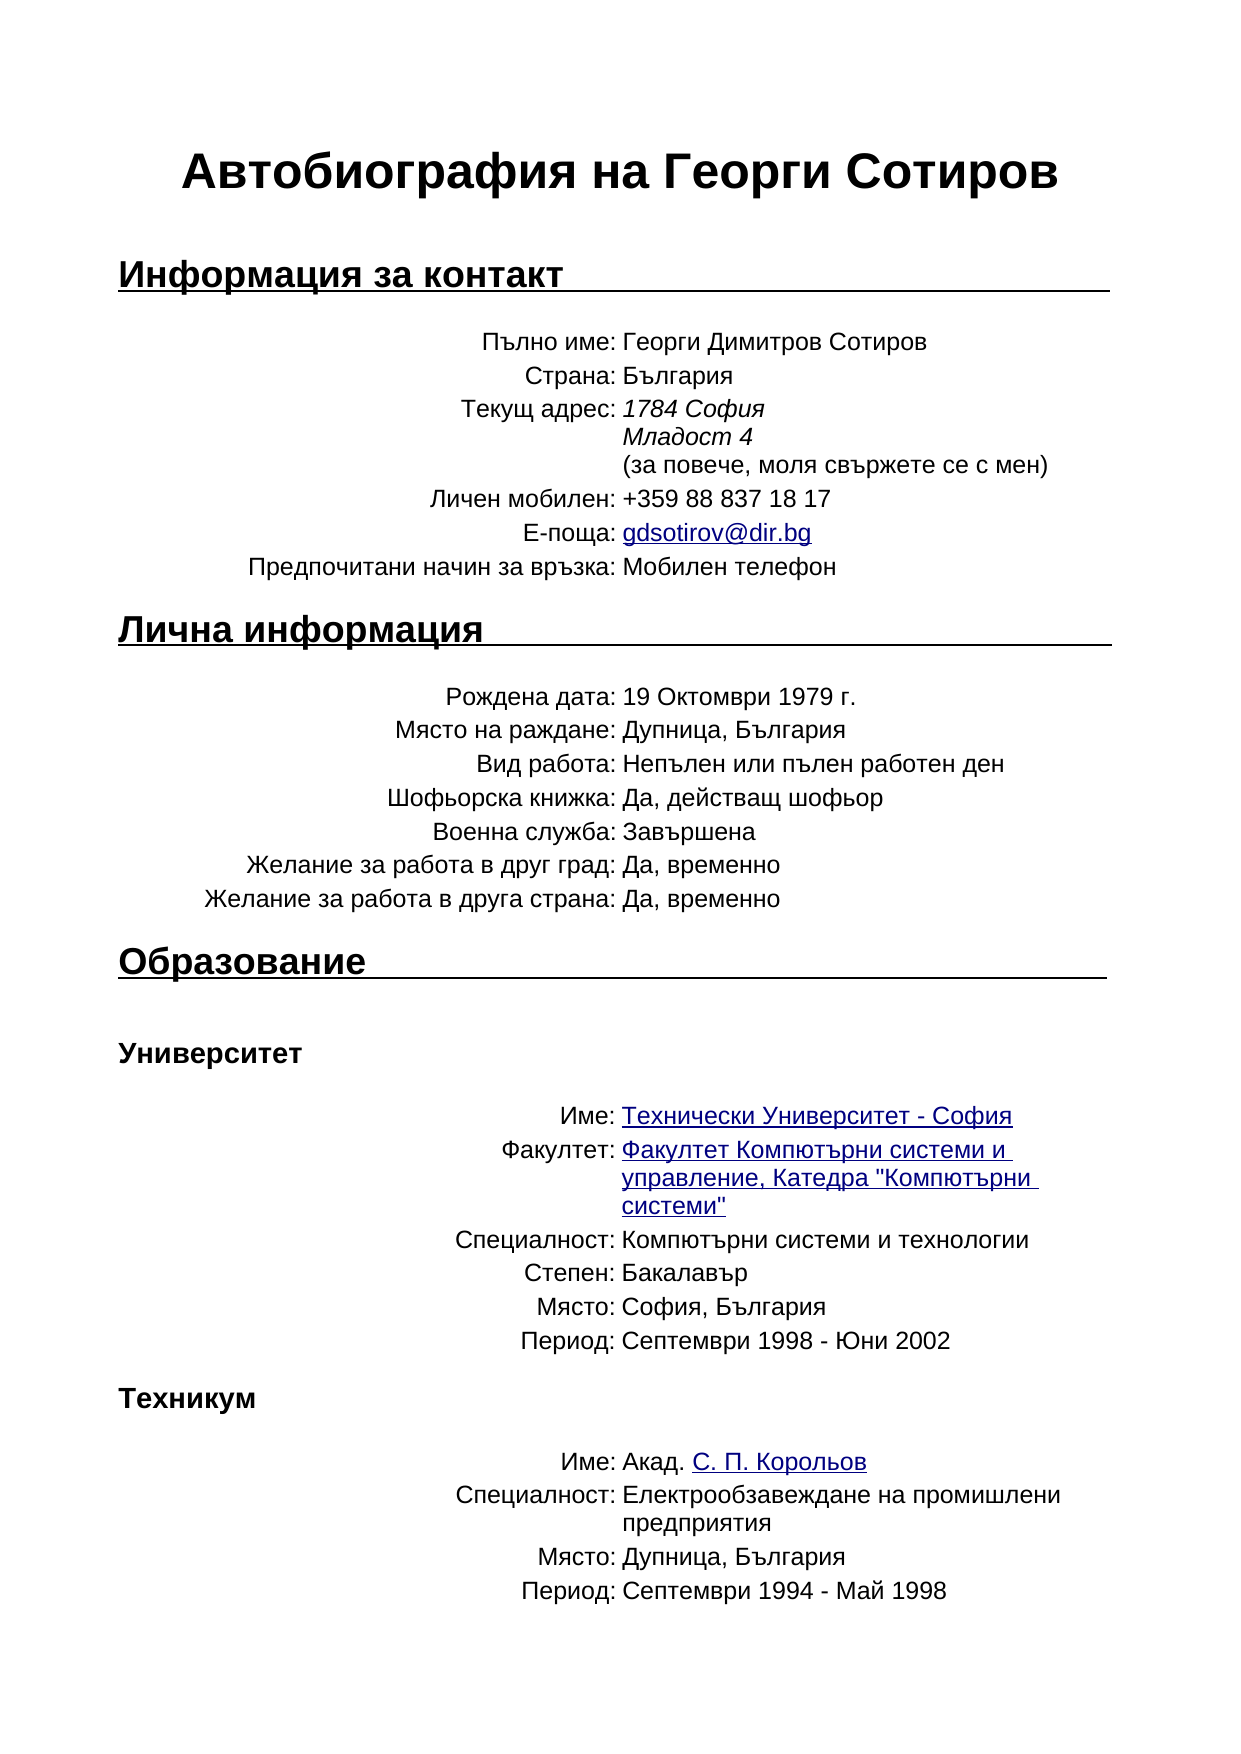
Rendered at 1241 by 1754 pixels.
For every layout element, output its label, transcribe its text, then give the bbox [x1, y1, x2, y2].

table_cell Завършена [619, 815, 1121, 848]
table_header Рождена дата: [118, 680, 619, 713]
subtitle Автобиография на Георги Сотиров [118, 143, 1122, 199]
table_header Име: [118, 1445, 619, 1478]
table_cell Да, временно [619, 882, 1121, 916]
table_header Георги Димитров Сотиров [619, 325, 1120, 358]
table_cell Да, временно [619, 848, 1121, 882]
table_cell Специалност: [118, 1223, 618, 1256]
subtitle Информация за контакт [118, 253, 1122, 295]
subtitle Университет [118, 1037, 1122, 1070]
table_cell Дупница, България [619, 1540, 1120, 1574]
table_cell Шофьорска книжка: [118, 781, 619, 814]
table_header Име: [118, 1099, 618, 1133]
table_cell Септември 1998 - Юни 2002 [619, 1324, 1119, 1357]
table_cell Предпочитани начин за връзка: [118, 549, 619, 583]
table_cell Период: [118, 1324, 618, 1357]
table_cell Септември 1994 - Май 1998 [619, 1574, 1120, 1607]
table_cell 1784 София Младост 4 (за повече, моля свържете се с мен) [619, 392, 1120, 482]
table_cell +359 88 837 18 17 [619, 482, 1120, 516]
table_cell Желание за работа в друга страна: [118, 882, 619, 916]
table_cell Степен: [118, 1256, 618, 1290]
table_cell Желание за работа в друг град: [118, 848, 619, 882]
table_header Акад. С. П. Корольов [619, 1445, 1120, 1478]
table_cell Военна служба: [118, 815, 619, 848]
table_header Технически Университет - София [619, 1099, 1119, 1133]
table_cell Компютърни системи и технологии [619, 1223, 1119, 1256]
subtitle Лична информация [118, 608, 1122, 650]
table_cell Е-поща: [118, 516, 619, 549]
table_cell Място: [118, 1540, 619, 1574]
table_cell Факултет: [118, 1133, 618, 1222]
table_cell Специалност: [118, 1478, 619, 1540]
table_cell Да, действащ шофьор [619, 781, 1121, 814]
table_cell Период: [118, 1574, 619, 1607]
table_cell Непълен или пълен работен ден [619, 747, 1121, 781]
table_header 19 Октомври 1979 г. [619, 680, 1121, 713]
table_cell Текущ адрес: [118, 392, 619, 482]
subtitle Техникум [118, 1382, 1122, 1415]
subtitle Образование [118, 941, 1122, 983]
table_cell България [619, 359, 1120, 392]
table_cell Личен мобилен: [118, 482, 619, 516]
table_header Пълно име: [118, 325, 619, 358]
table_cell Мобилен телефон [619, 549, 1120, 583]
table_cell Факултет Компютърни системи и управление, Катедра "Компютърни системи" [619, 1133, 1119, 1222]
table_cell Електрообзавеждане на промишлени предприятия [619, 1478, 1120, 1540]
table_cell gdsotirov@dir.bg [619, 516, 1120, 549]
table_cell Бакалавър [619, 1256, 1119, 1290]
table_cell Страна: [118, 359, 619, 392]
table_cell Вид работа: [118, 747, 619, 781]
table_cell Място на раждане: [118, 713, 619, 747]
table_cell Дупница, България [619, 713, 1121, 747]
table_cell Място: [118, 1290, 618, 1324]
table_cell София, България [619, 1290, 1119, 1324]
